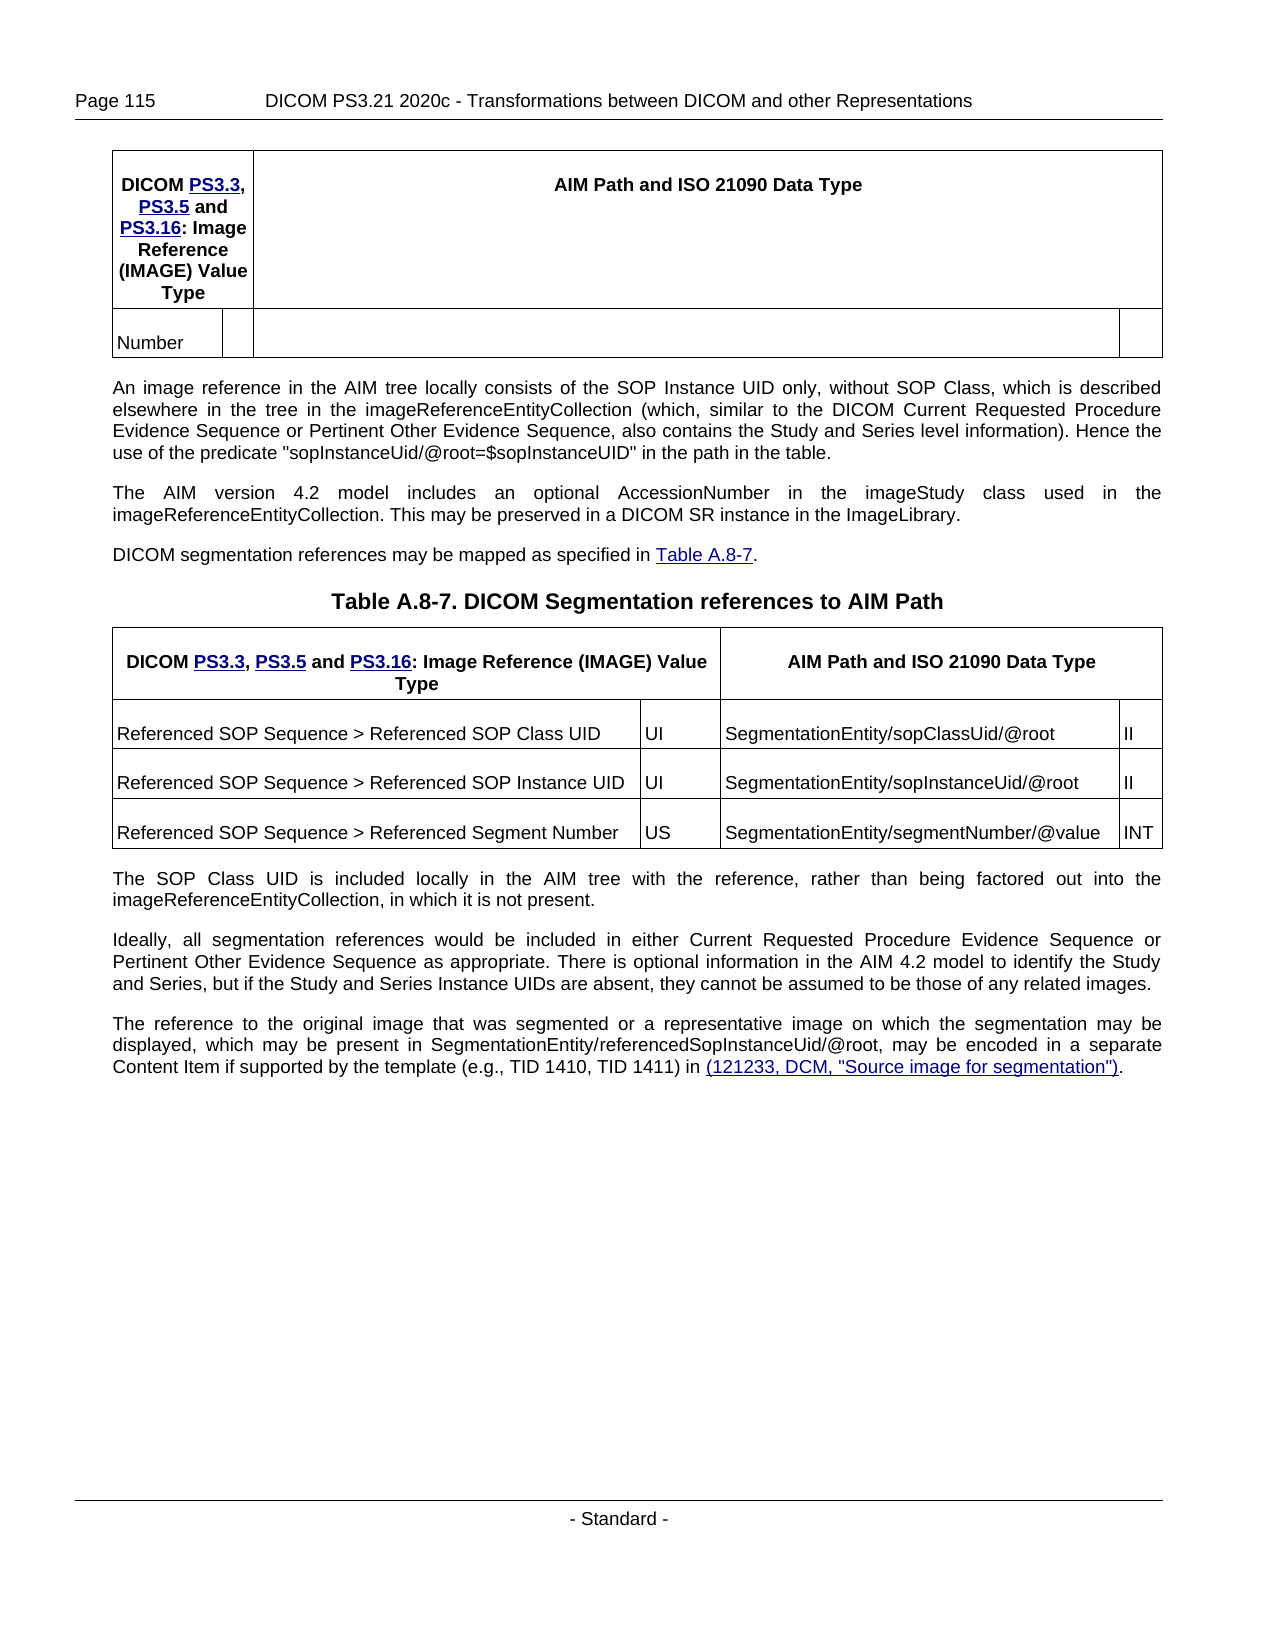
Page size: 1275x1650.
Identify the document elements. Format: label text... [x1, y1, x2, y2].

table_cell UI [641, 749, 720, 798]
text The reference to the original image that was segmented or a representative image on which the segmentation may be displayed, which may be present in SegmentationEntity/​referencedSopInstanceUid/​@root, may be encoded in a separate Content Item if supported by the template (e.g., TID 1410, TID 1411) in (121233, DCM, "Source image for segmentation"). [112, 1013, 1162, 1077]
table_cell [223, 309, 253, 357]
table_cell II [1120, 700, 1162, 748]
table_cell ​SegmentationEntity/​sopInstanceUid/​@root [721, 749, 1119, 798]
table_cell SegmentationEntity/​segmentNumber/​@value [721, 799, 1119, 848]
table_cell Referenced SOP Sequence > Referenced Segment Number [113, 799, 640, 848]
table_cell [1120, 309, 1162, 357]
table_header DICOM PS3.3, PS3.5 and PS3.16: Image Reference (IMAGE) Value Type [113, 151, 253, 307]
text Table A.8-7. DICOM Segmentation references to AIM Path [112, 588, 1162, 614]
table_cell US [641, 799, 720, 848]
text An image reference in the AIM tree locally consists of the SOP Instance UID only, without SOP Class, which is described elsewhere in the tree in the imageReferenceEntityCollection (which, similar to the DICOM Current Requested Procedure Evidence Sequence or Pertinent Other Evidence Sequence, also contains the Study and Series level information). Hence the use of the predicate "sopInstanceUid/​@root=$sopInstanceUID" in the path in the table. [112, 377, 1162, 463]
text DICOM segmentation references may be mapped as specified in Table A.8-7. [112, 544, 1162, 565]
text The AIM version 4.2 model includes an optional AccessionNumber in the imageStudy class used in the imageReferenceEntityCollection. This may be preserved in a DICOM SR instance in the ImageLibrary. [112, 482, 1162, 525]
table_cell SegmentationEntity/​sopClassUid/​@root [721, 700, 1119, 748]
text The SOP Class UID is included locally in the AIM tree with the reference, rather than being factored out into the imageReferenceEntityCollection, in which it is not present. [112, 867, 1162, 911]
table_header DICOM PS3.3, PS3.5 and PS3.16: Image Reference (IMAGE) Value Type [113, 628, 720, 698]
table_cell UI [641, 700, 720, 748]
table_cell II [1120, 749, 1162, 798]
table_cell INT [1120, 799, 1162, 848]
table_cell Referenced SOP Sequence > Referenced SOP Class UID [113, 700, 640, 748]
table_cell Referenced SOP Sequence > Referenced SOP Instance UID [113, 749, 640, 798]
table_cell [254, 309, 1119, 357]
text Ideally, all segmentation references would be included in either Current Requested Procedure Evidence Sequence or Pertinent Other Evidence Sequence as appropriate. There is optional information in the AIM 4.2 model to identify the Study and Series, but if the Study and Series Instance UIDs are absent, they cannot be assumed to be those of any related images. [112, 929, 1162, 994]
table_cell Number [113, 309, 222, 357]
table_header AIM Path and ISO 21090 Data Type [721, 628, 1162, 698]
table_header AIM Path and ISO 21090 Data Type [254, 151, 1162, 307]
